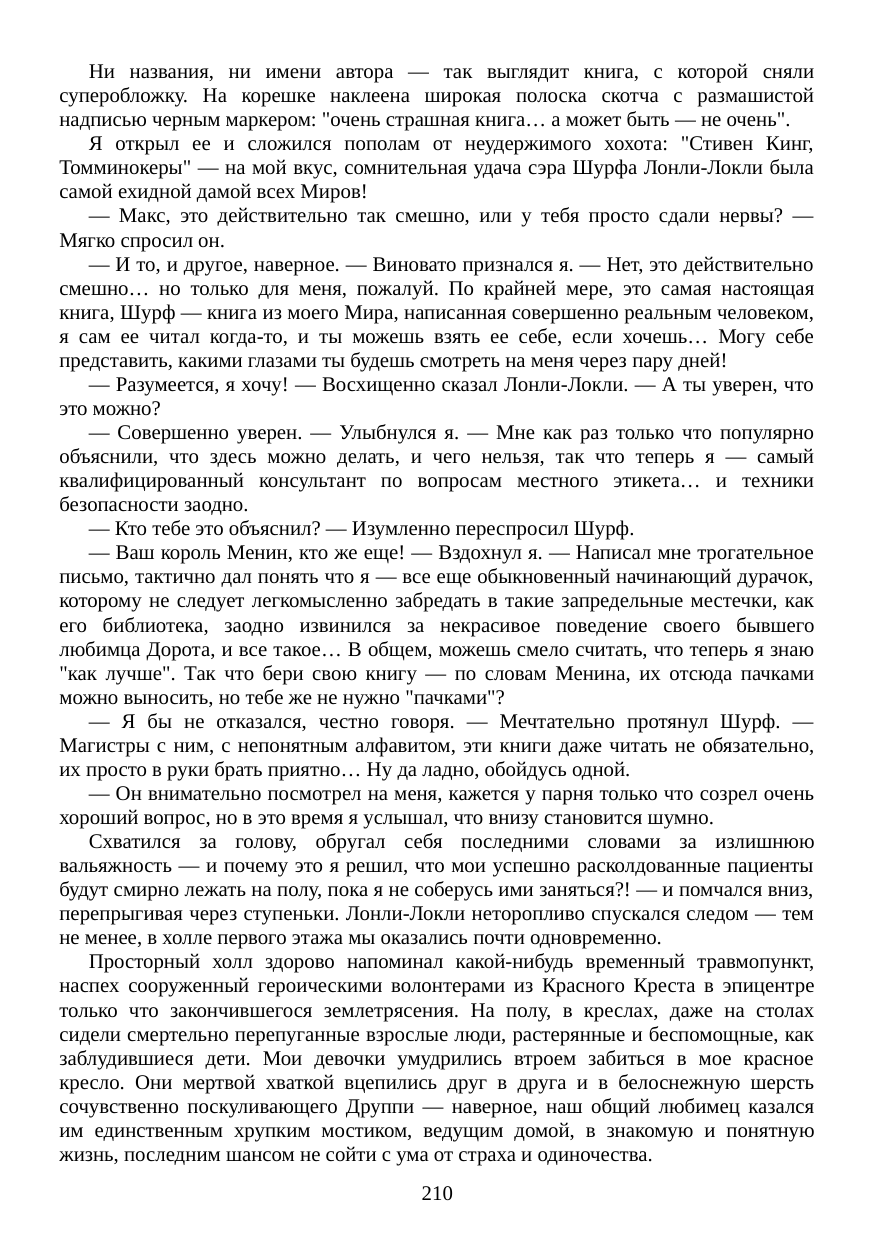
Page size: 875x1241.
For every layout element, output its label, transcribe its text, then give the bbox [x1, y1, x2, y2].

text — Разумеется, я хочу! — Восхищенно сказал Лонли-Локли. — А ты уверен, что это можно? [59, 372, 815, 420]
text Схватился за голову, обругал себя последними словами за излишнюю вальяжность — и почему это я решил, что мои успешно расколдованные пациенты будут смирно лежать на полу, пока я не соберусь ими заняться?! — и помчался вниз, перепрыгивая через ступеньки. Лонли-Локли неторопливо спускался следом — тем не менее, в холле первого этажа мы оказались почти одновременно. [59, 829, 815, 949]
text — Он внимательно посмотрел на меня, кажется у парня только что созрел очень хороший вопрос, но в это время я услышал, что внизу становится шумно. [59, 781, 815, 829]
text — Совершенно уверен. — Улыбнулся я. — Мне как раз только что популярно объяснили, что здесь можно делать, и чего нельзя, так что теперь я — самый квалифицированный консультант по вопросам местного этикета… и техники безопасности заодно. [59, 420, 815, 516]
text Ни названия, ни имени автора — так выглядит книга, с которой сняли суперобложку. На корешке наклеена широкая полоска скотча с размашистой надписью черным маркером: "очень страшная книга… а может быть — не очень". [59, 59, 815, 131]
text — Кто тебе это объяснил? — Изумленно переспросил Шурф. [59, 516, 815, 540]
text — Я бы не отказался, честно говоря. — Мечтательно протянул Шурф. — Магистры с ним, с непонятным алфавитом, эти книги даже читать не обязательно, их просто в руки брать приятно… Ну да ладно, обойдусь одной. [59, 709, 815, 781]
text — Ваш король Менин, кто же еще! — Вздохнул я. — Написал мне трогательное письмо, тактично дал понять что я — все еще обыкновенный начинающий дурачок, которому не следует легкомысленно забредать в такие запредельные местечки, как его библиотека, заодно извинился за некрасивое поведение своего бывшего любимца Дорота, и все такое… В общем, можешь смело считать, что теперь я знаю "как лучше". Так что бери свою книгу — по словам Менина, их отсюда пачками можно выносить, но тебе же не нужно "пачками"? [59, 540, 815, 709]
text — Макс, это действительно так смешно, или у тебя просто сдали нервы? — Мягко спросил он. [59, 203, 815, 252]
text Просторный холл здорово напоминал какой-нибудь временный травмопункт, наспех сооруженный героическими волонтерами из Красного Креста в эпицентре только что закончившегося землетрясения. На полу, в креслах, даже на столах сидели смертельно перепуганные взрослые люди, растерянные и беспомощные, как заблудившиеся дети. Мои девочки умудрились втроем забиться в мое красное кресло. Они мертвой хваткой вцепились друг в друга и в белоснежную шерсть сочувственно поскуливающего Друппи — наверное, наш общий любимец казался им единственным хрупким мостиком, ведущим домой, в знакомую и понятную жизнь, последним шансом не сойти с ума от страха и одиночества. [59, 949, 815, 1166]
text — И то, и другое, наверное. — Виновато признался я. — Нет, это действительно смешно… но только для меня, пожалуй. По крайней мере, это самая настоящая книга, Шурф — книга из моего Мира, написанная совершенно реальным человеком, я сам ее читал когда-то, и ты можешь взять ее себе, если хочешь… Могу себе представить, какими глазами ты будешь смотреть на меня через пару дней! [59, 252, 815, 372]
text Я открыл ее и сложился пополам от неудержимого хохота: "Стивен Кинг, Томминокеры" — на мой вкус, сомнительная удача сэра Шурфа Лонли-Локли была самой ехидной дамой всех Миров! [59, 131, 815, 203]
